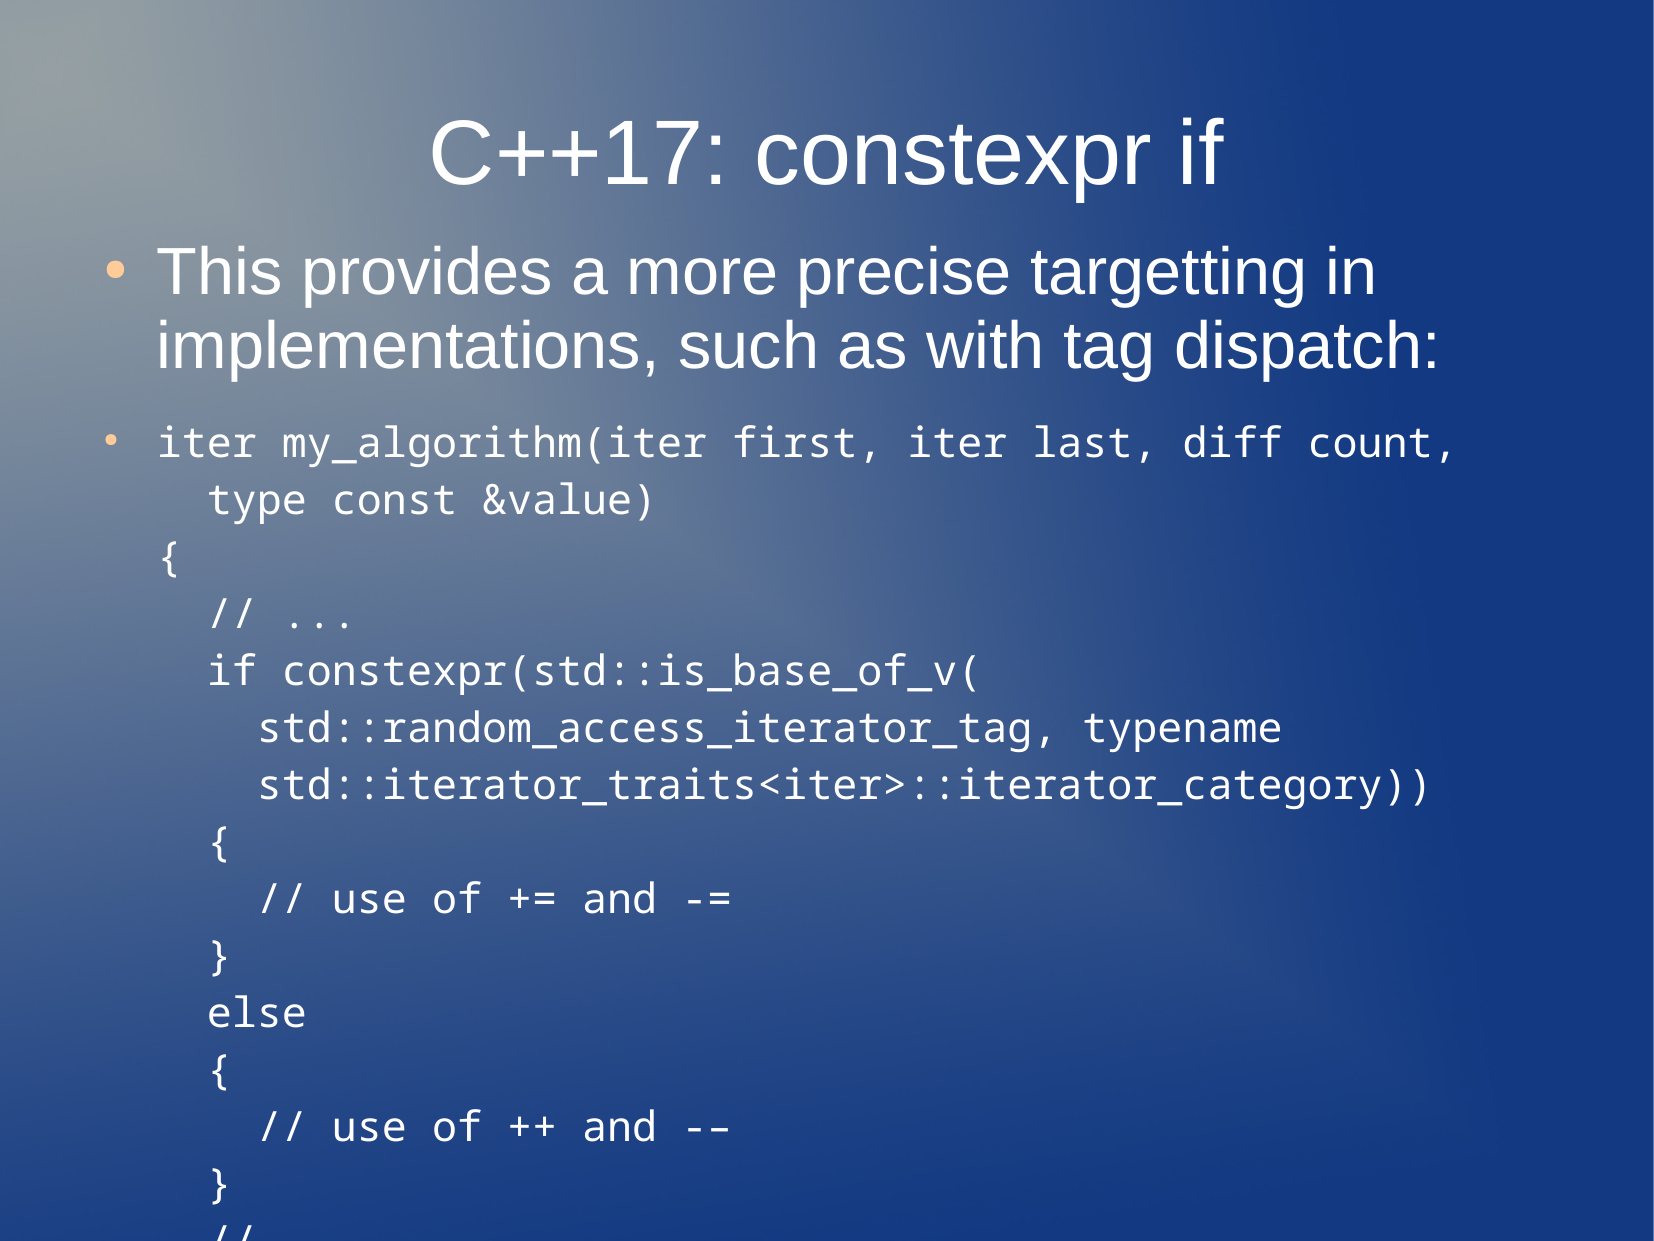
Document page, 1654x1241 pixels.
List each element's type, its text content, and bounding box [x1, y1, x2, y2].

title C++17: constexpr if [82, 49, 1571, 257]
list This provides a more precise targetting in implementations, such as with tag dispatch: iter my_algorithm(iter first, iter last, diff count, type const &value) { // ... if constexpr(std::is_base_of_v( std::random_access_iterator_tag, typename std::iterator_traits<iter>::iterator_category)) { // use of += and -= } else { // use of ++ and -– } // ... } [85, 233, 1467, 1241]
picture [0, 0, 1654, 1241]
